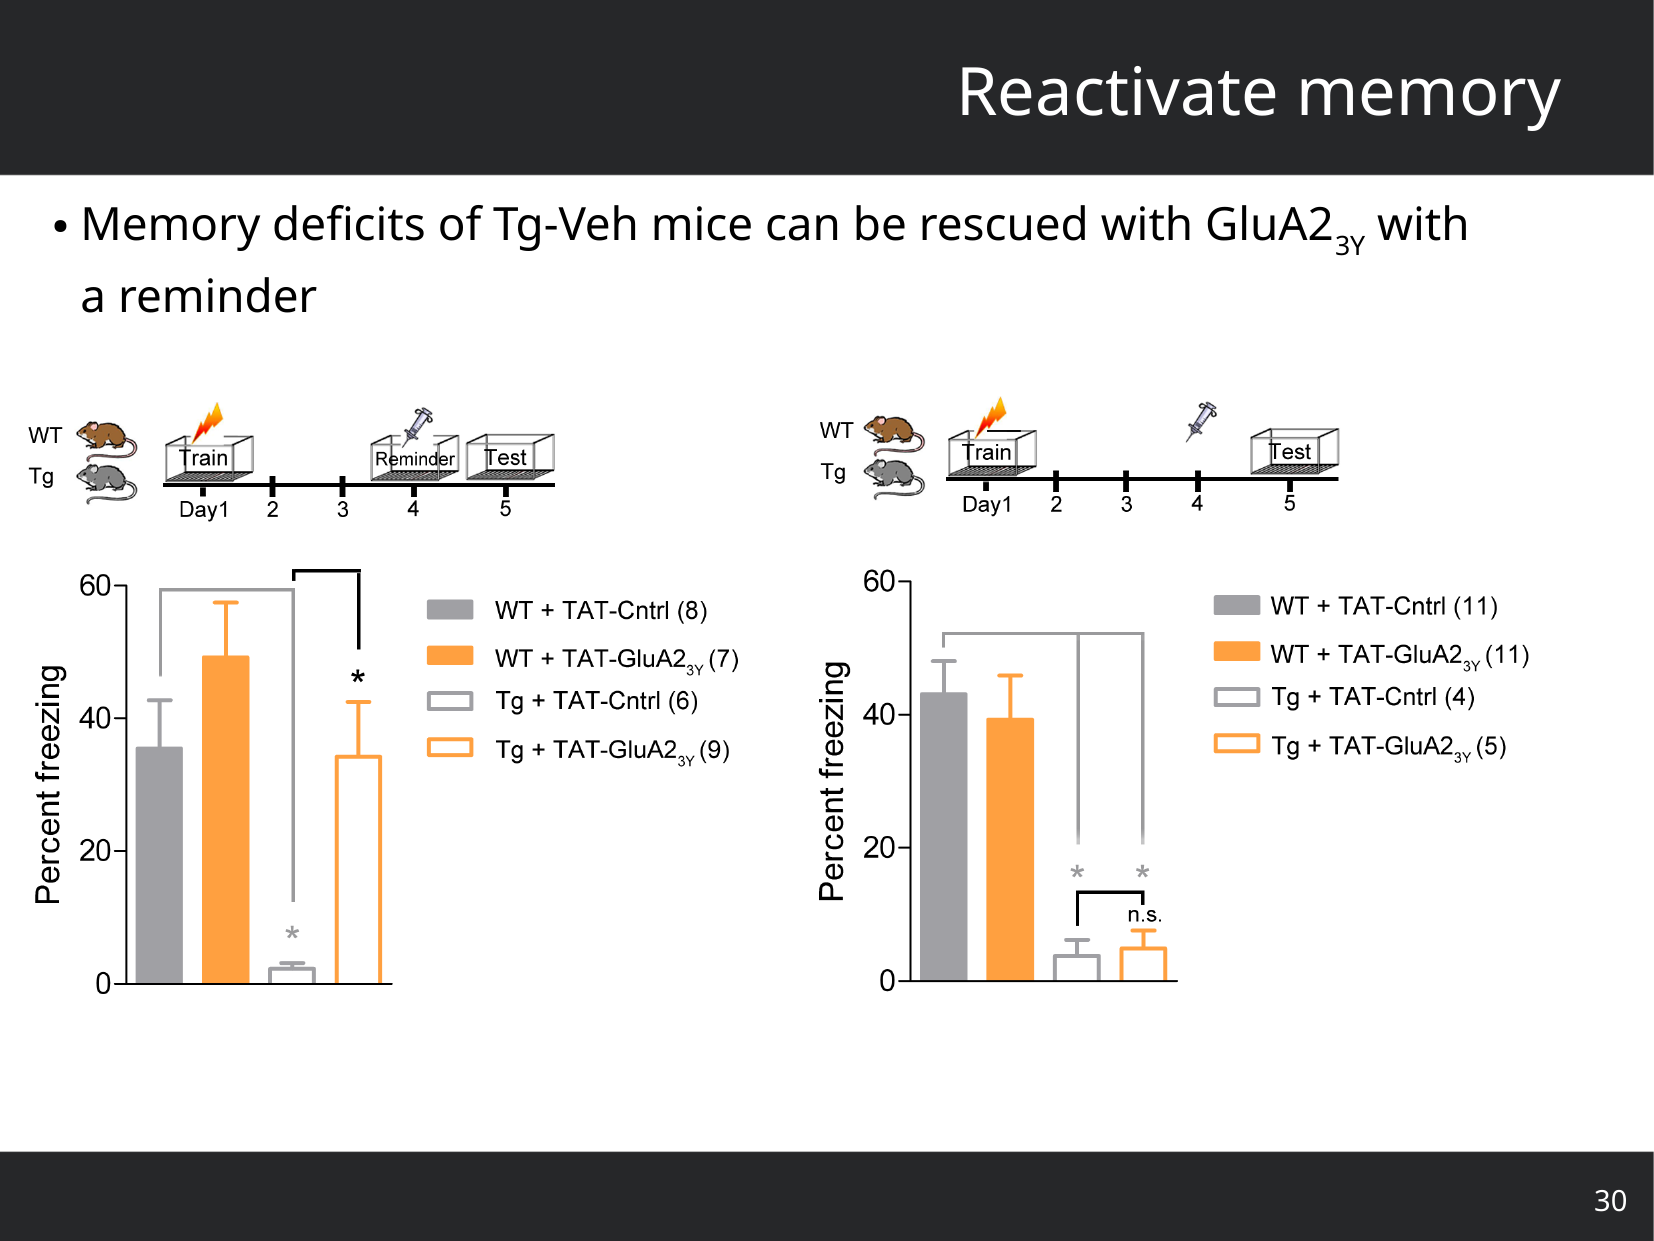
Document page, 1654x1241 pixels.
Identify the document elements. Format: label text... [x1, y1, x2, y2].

text_box Reactivate memory [88, 36, 1577, 134]
text_box Memory deficits of Tg-Veh mice can be rescued with GluA23Y with a reminder [37, 183, 1654, 617]
picture [0, 0, 1654, 1241]
